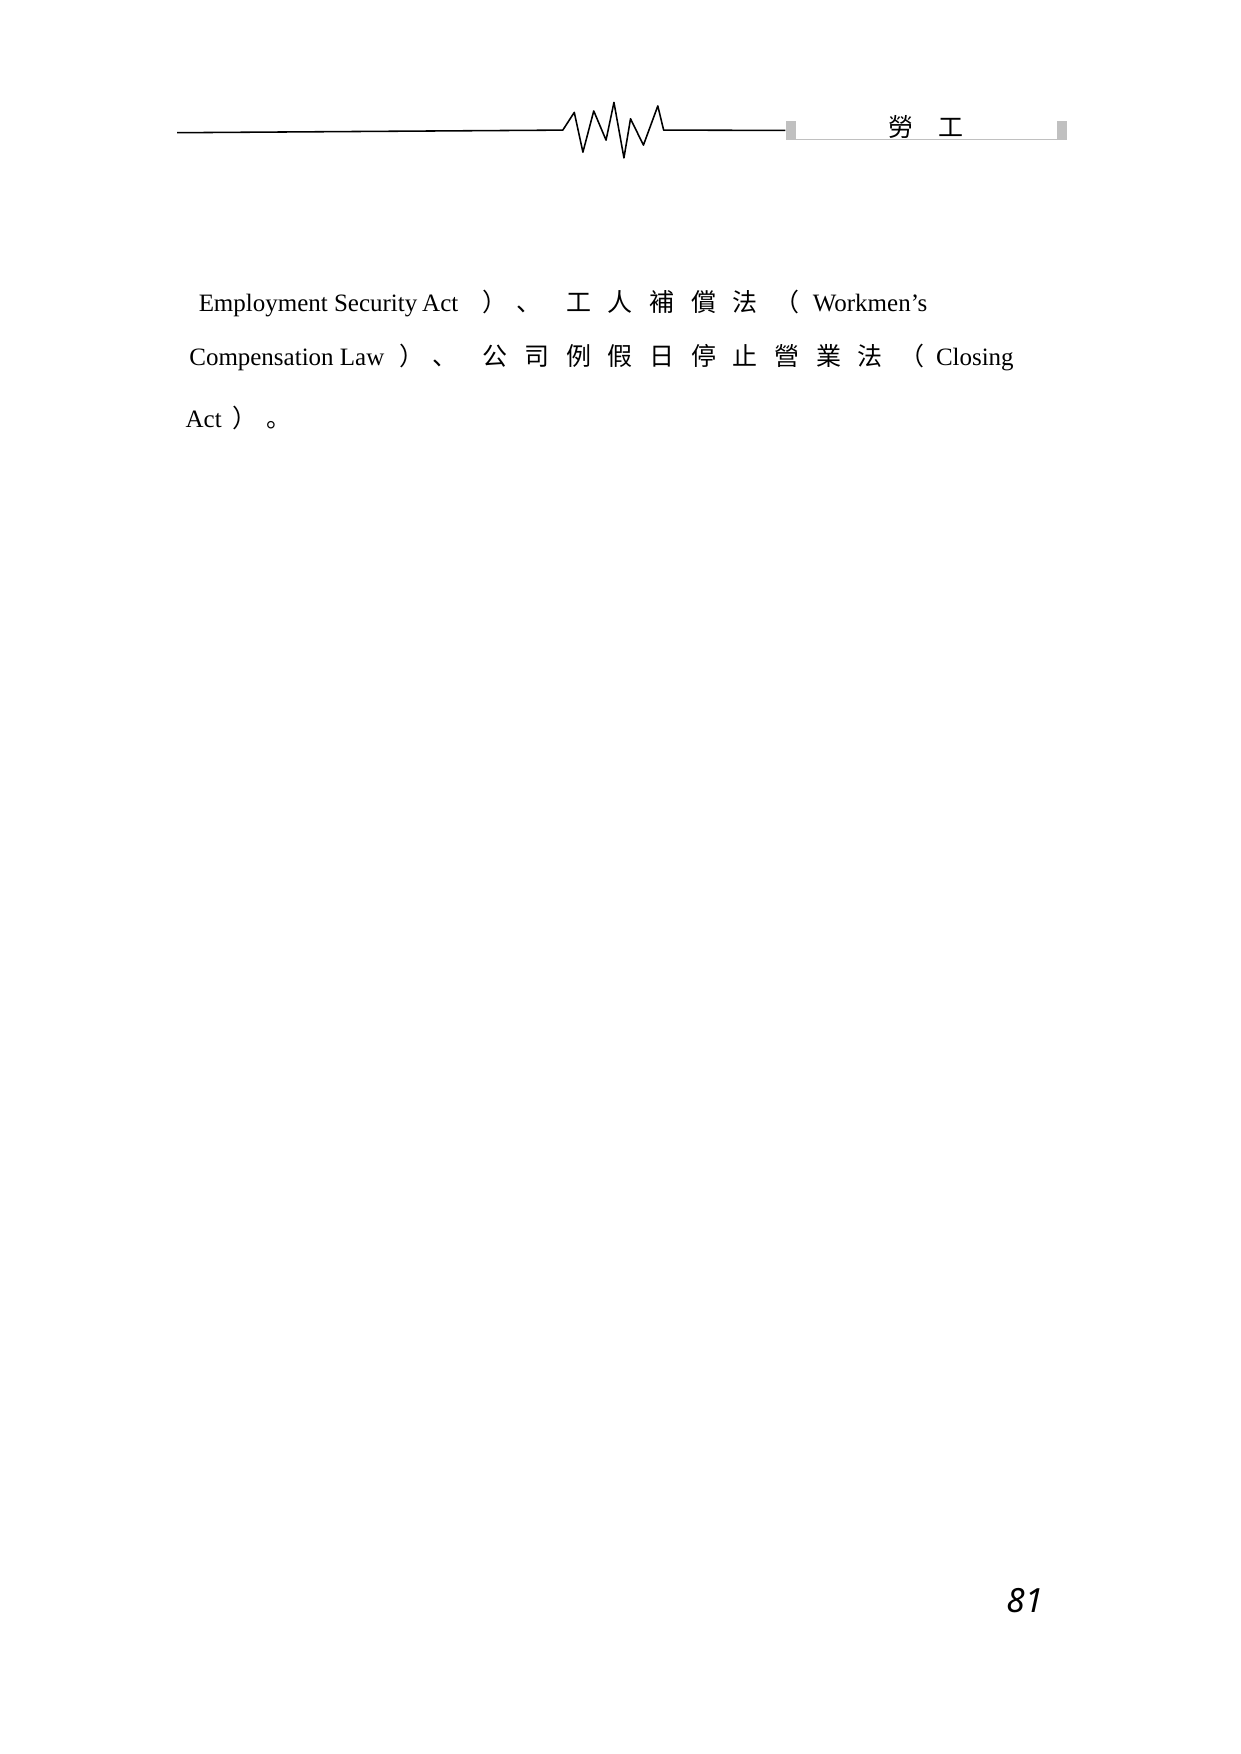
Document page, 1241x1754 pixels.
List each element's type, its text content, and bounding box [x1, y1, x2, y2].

text Employment Security Act）、工人補償法（Workmen’s Compensation Law）、公司例假日停止營業法（Closing Act）。 [183, 250, 1058, 438]
